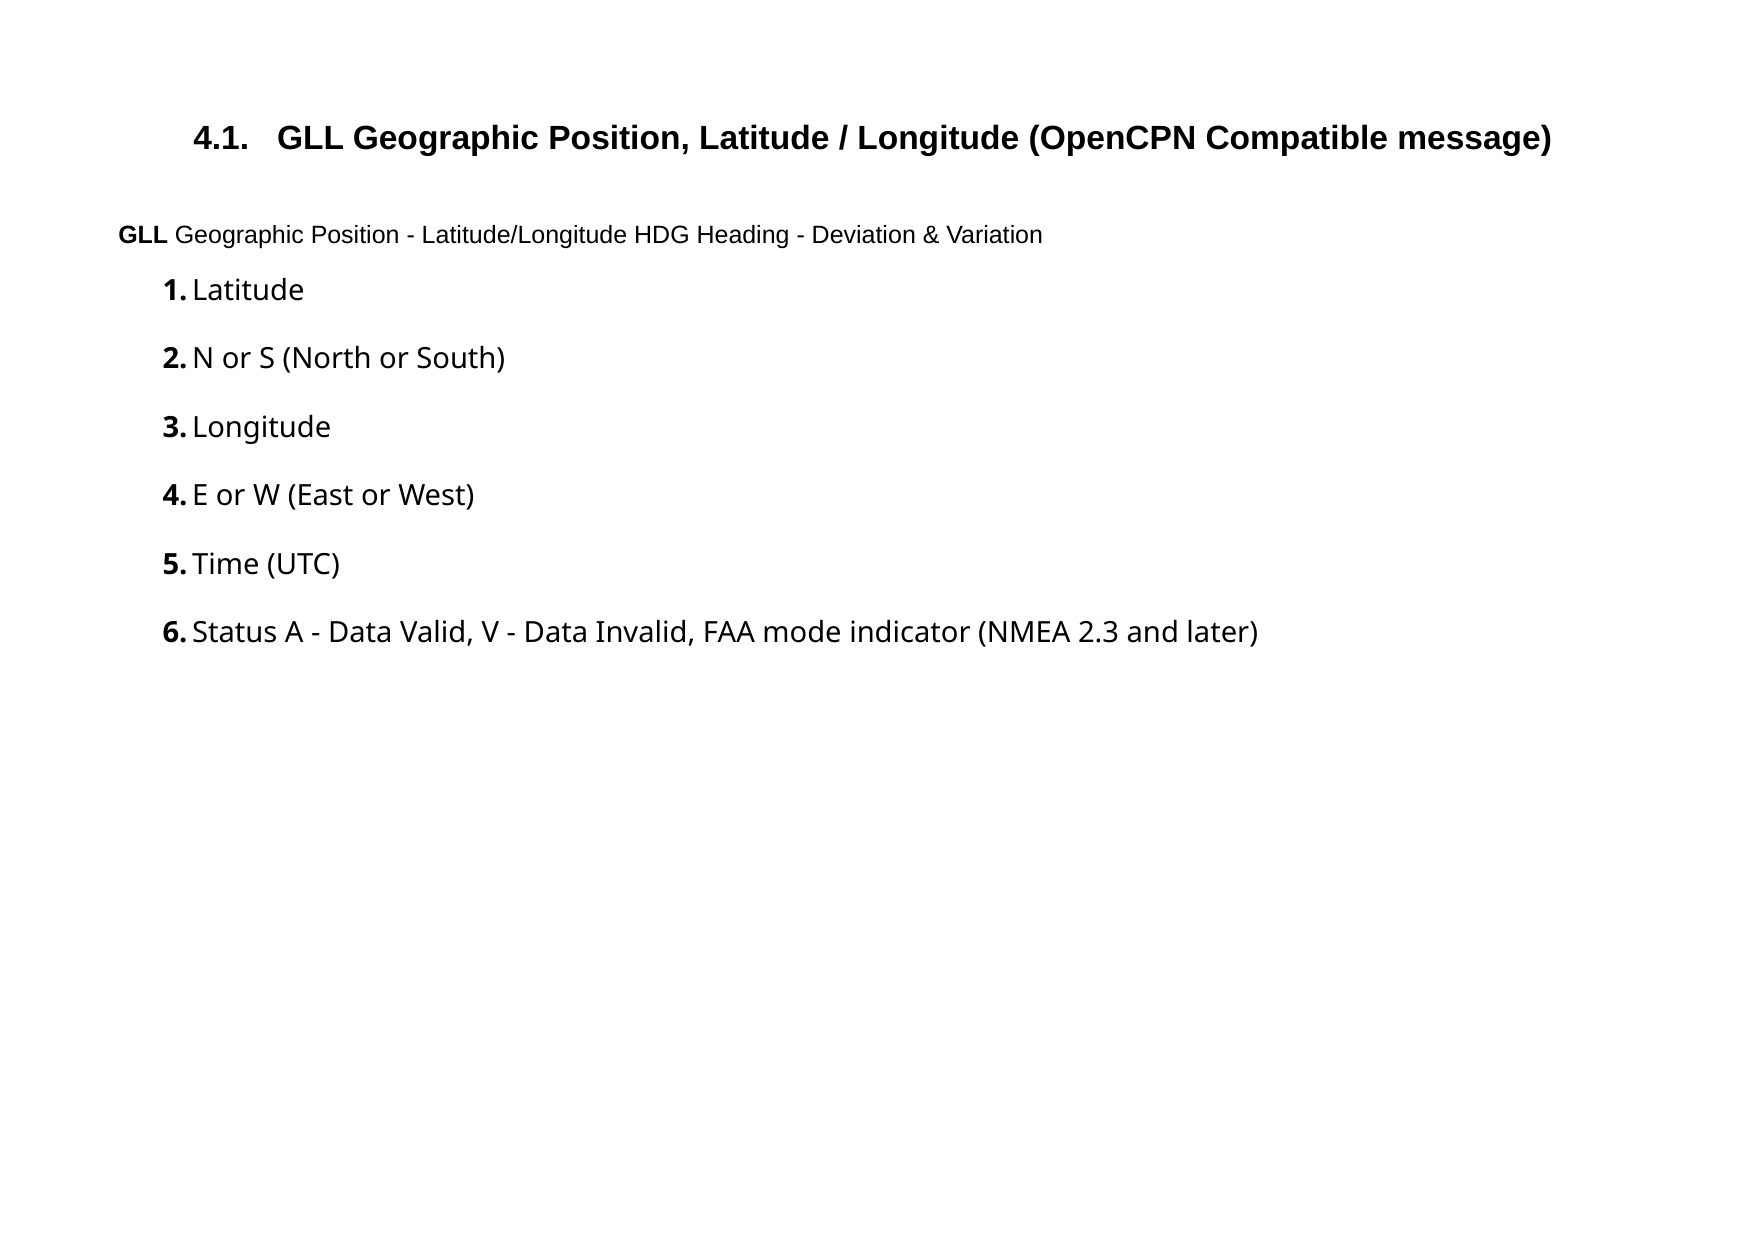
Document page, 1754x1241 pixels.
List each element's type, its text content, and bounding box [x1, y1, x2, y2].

list Latitude [162, 269, 1636, 309]
text GLL Geographic Position - Latitude/Longitude HDG Heading - Deviation & Variation [118, 220, 1636, 249]
list Longitude [162, 406, 1636, 446]
list Time (UTC) [162, 543, 1636, 583]
list Status A - Data Valid, V - Data Invalid, FAA mode indicator (NMEA 2.3 and later) [162, 612, 1636, 651]
list E or W (East or West) [162, 475, 1636, 514]
list N or S (North or South) [162, 338, 1636, 377]
subtitle GLL Geographic Position, Latitude / Longitude (OpenCPN Compatible message) [193, 118, 1636, 157]
